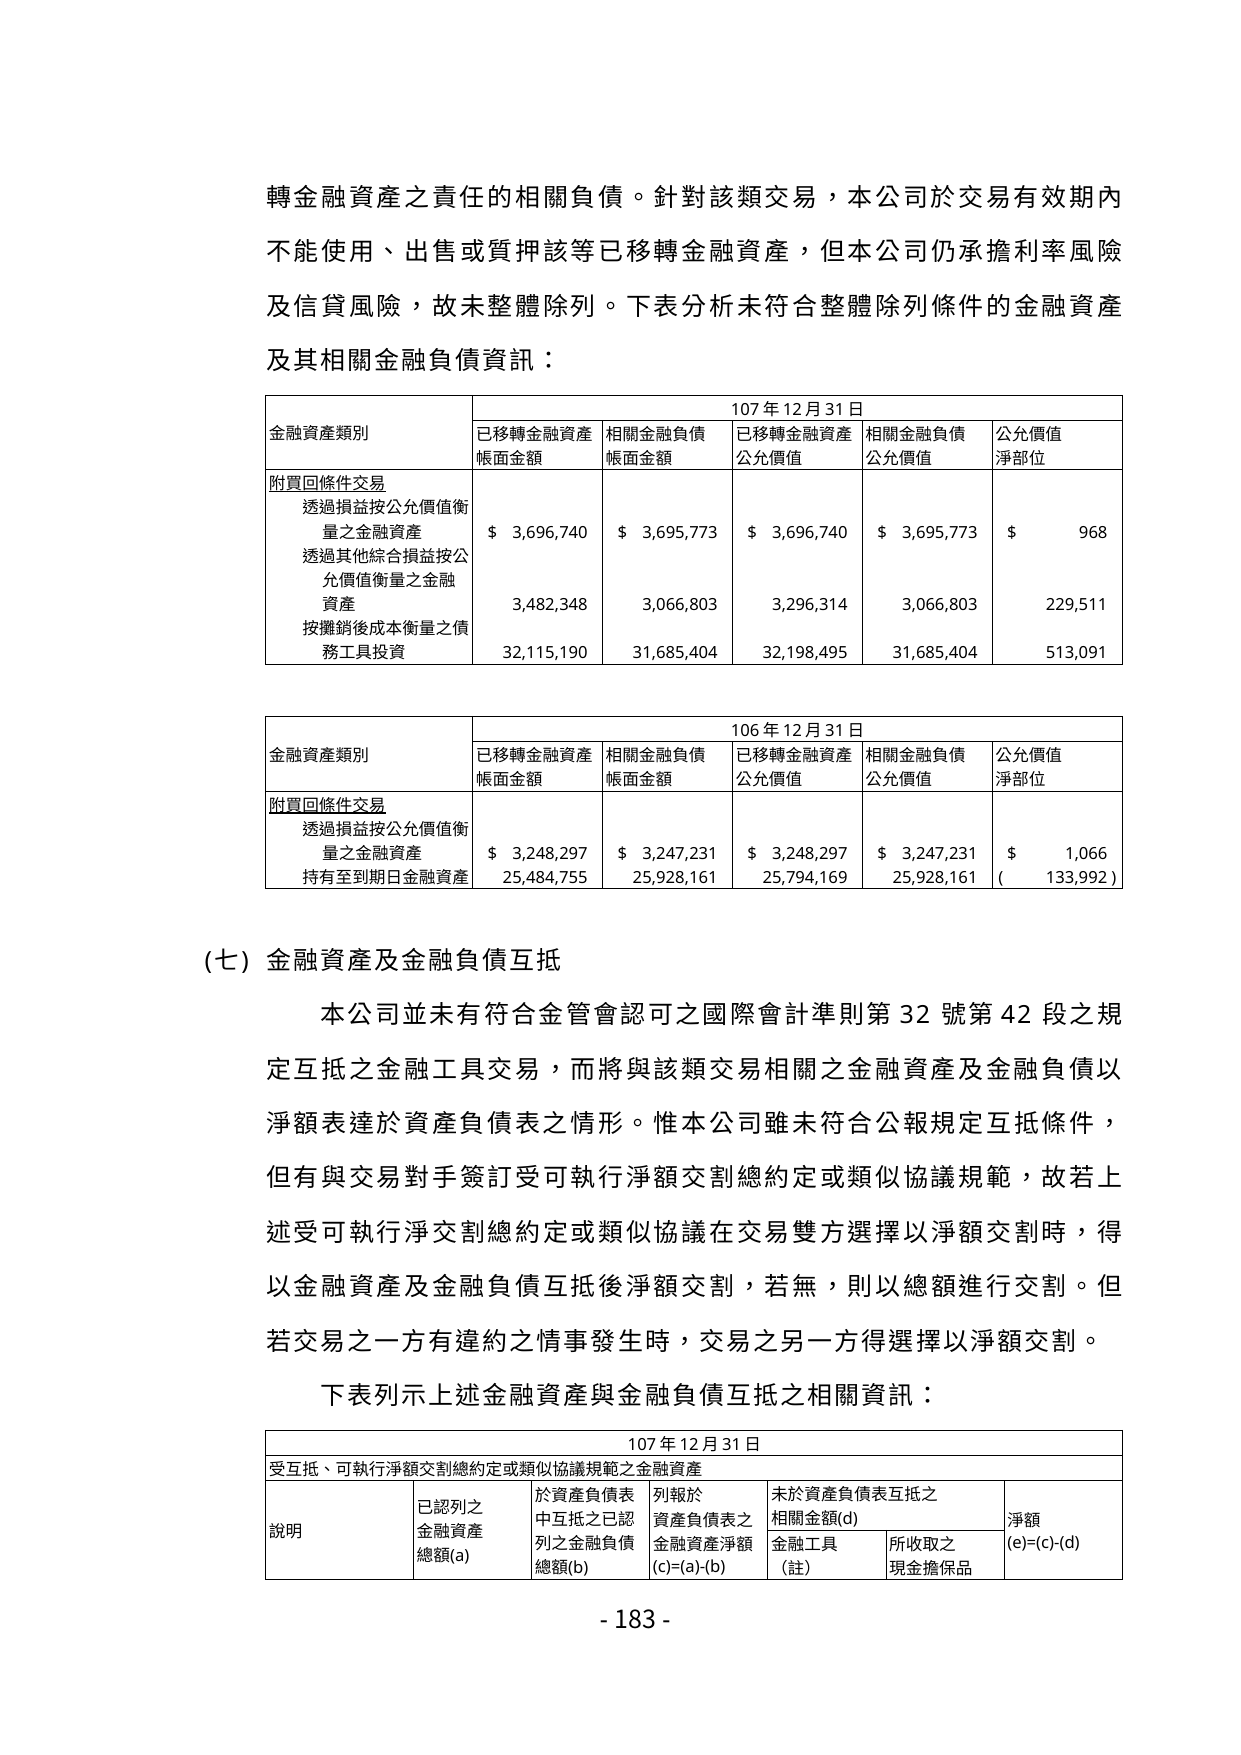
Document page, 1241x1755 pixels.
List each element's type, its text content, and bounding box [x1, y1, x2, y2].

table_cell 淨額 (e)=(c)-(d) [1005, 1481, 1122, 1579]
table_cell 按攤銷後成本衡量之債務工具投資 [266, 615, 472, 664]
table_cell $ 3,247,231 [603, 816, 732, 864]
table_cell 32,115,190 [473, 615, 602, 664]
table_cell 所收取之 現金擔保品 [887, 1531, 1004, 1579]
table_cell [603, 470, 732, 494]
table_cell 透過其他綜合損益按公允價值衡量之金融資產 [266, 543, 472, 615]
table_cell 說明 [266, 1481, 413, 1579]
table_cell 受互抵、可執行淨額交割總約定或類似協議規範之金融資產 [266, 1456, 1122, 1480]
table_cell [603, 792, 732, 816]
table_cell $ 3,248,297 [733, 816, 862, 864]
table_cell 25,928,161 [863, 864, 992, 888]
table_cell [863, 792, 992, 816]
table_cell 32,198,495 [733, 615, 862, 664]
table_cell 3,296,314 [733, 543, 862, 615]
table_cell $ 3,695,773 [603, 495, 732, 543]
table_cell 513,091 [993, 615, 1122, 664]
table_cell 公允價值 淨部位 [993, 742, 1122, 791]
table_cell ( 133,992 ) [993, 864, 1122, 888]
table_cell [993, 470, 1122, 494]
table_cell [733, 470, 862, 494]
table_cell 相關金融負債 公允價值 [863, 421, 992, 469]
table_header 金融資產類別 [266, 396, 472, 469]
table_cell $ 3,247,231 [863, 816, 992, 864]
table_header 106年12月31日 [473, 717, 1122, 741]
table_cell 31,685,404 [863, 615, 992, 664]
table_cell 已移轉金融資產公允價值 [733, 421, 862, 469]
table_cell 列報於 資產負債表之 金融資產淨額 (c)=(a)-(b) [650, 1481, 767, 1579]
table_cell 已移轉金融資產公允價值 [733, 742, 862, 791]
table_cell 相關金融負債 帳面金額 [603, 742, 732, 791]
table_cell 229,511 [993, 543, 1122, 615]
text 轉金融資產之責任的相關負債。針對該類交易，本公司於交易有效期內不能使用、出售或質押該等已移轉金融資產，但本公司仍承擔利率風險及信貸風險，故未整體除列。下表分析未符合整體除列條件的金融資產及其相關金融負債資訊： [266, 177, 1122, 377]
table_cell 3,066,803 [603, 543, 732, 615]
table_cell $ 968 [993, 495, 1122, 543]
table_header 金融資產類別 [266, 717, 472, 791]
table_cell 3,066,803 [863, 543, 992, 615]
table_cell 已移轉金融資產帳面金額 [473, 742, 602, 791]
table_cell 持有至到期日金融資產 [266, 864, 472, 888]
table_cell 31,685,404 [603, 615, 732, 664]
table_cell [863, 470, 992, 494]
table_cell $ 3,696,740 [473, 495, 602, 543]
table_cell 金融工具（註） [768, 1531, 886, 1579]
text 下表列示上述金融資產與金融負債互抵之相關資訊： [266, 1375, 1122, 1412]
table_cell 透過損益按公允價值衡量之金融資產 [266, 816, 472, 864]
table_cell 25,928,161 [603, 864, 732, 888]
table_cell 公允價值 淨部位 [993, 421, 1122, 469]
table_cell 透過損益按公允價值衡量之金融資產 [266, 495, 472, 543]
table_cell $ 3,248,297 [473, 816, 602, 864]
table_cell 相關金融負債 公允價值 [863, 742, 992, 791]
table_cell $ 1,066 [993, 816, 1122, 864]
table_header 107年12月31日 [266, 1431, 1122, 1455]
table_cell $ 3,695,773 [863, 495, 992, 543]
table_header 107年12月31日 [473, 396, 1122, 420]
table_cell 相關金融負債 帳面金額 [603, 421, 732, 469]
table_cell [473, 792, 602, 816]
text 本公司並未有符合金管會認可之國際會計準則第32 號第42 段之規定互抵之金融工具交易，而將與該類交易相關之金融資產及金融負債以淨額表達於資產負債表之情形。惟本公司雖未符合公報規定互抵條件，但有與交易對手簽訂受可執行淨額交割總約定或類似協議規範，故若上述受可執行淨交割總約定或類似協議在交易雙方選擇以淨額交割時，得以金融資產及金融負債互抵後淨額交割，若無，則以總額進行交割。但若交易之一方有違約之情事發生時，交易之另一方得選擇以淨額交割。 [266, 995, 1122, 1357]
table_cell 附買回條件交易 [266, 792, 472, 816]
table_cell $ 3,696,740 [733, 495, 862, 543]
table_cell 已移轉金融資產帳面金額 [473, 421, 602, 469]
table_cell 附買回條件交易 [266, 470, 472, 494]
table_cell 3,482,348 [473, 543, 602, 615]
text (七) 金融資產及金融負債互抵 [177, 940, 1122, 977]
table_cell [993, 792, 1122, 816]
table_cell [473, 470, 602, 494]
table_cell [733, 792, 862, 816]
table_cell 25,794,169 [733, 864, 862, 888]
table_cell 未於資產負債表互抵之 相關金額(d) [768, 1481, 1004, 1530]
table_cell 25,484,755 [473, 864, 602, 888]
table_cell 已認列之 金融資產 總額(a) [414, 1481, 531, 1579]
table_cell 於資產負債表中互抵之已認列之金融負債總額(b) [532, 1481, 649, 1579]
